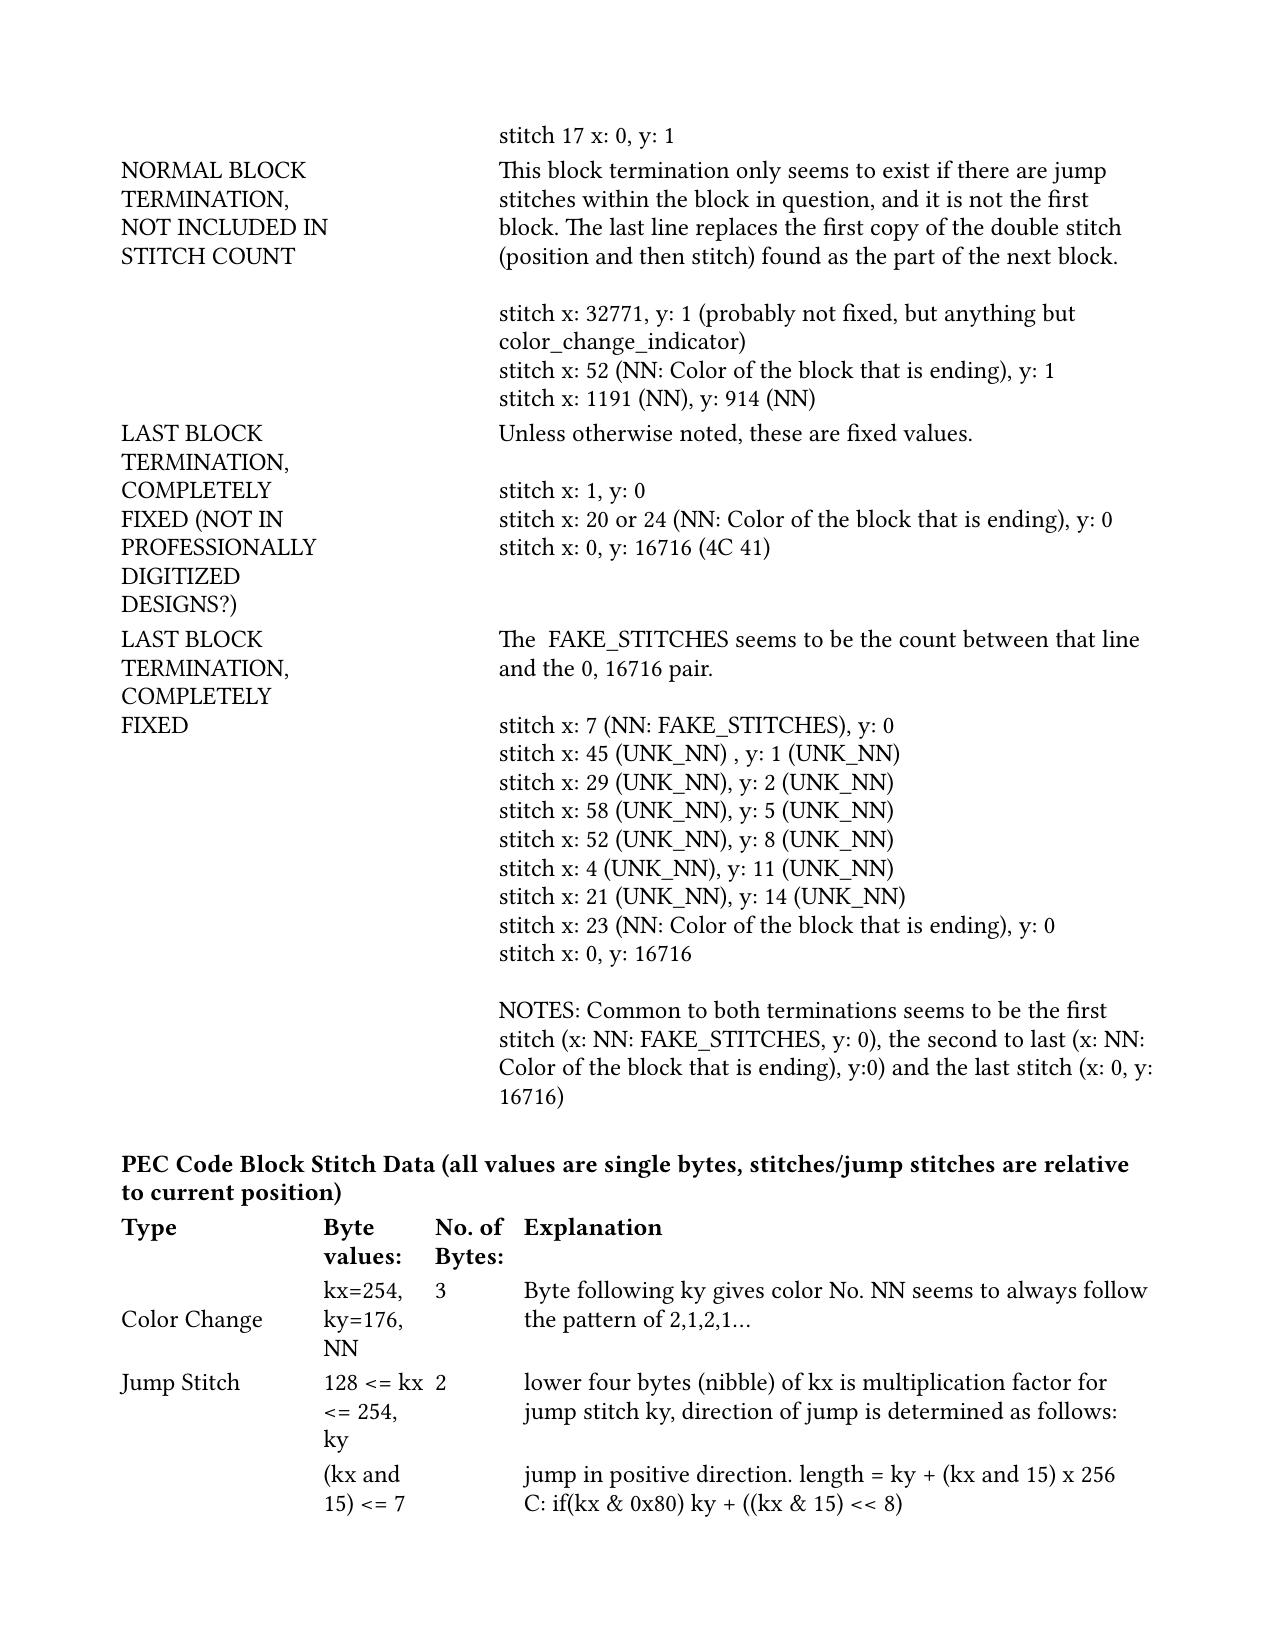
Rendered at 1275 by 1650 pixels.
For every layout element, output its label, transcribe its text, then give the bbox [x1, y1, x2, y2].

table_cell Explanation [521, 1210, 1157, 1273]
table_cell Color Change [118, 1274, 320, 1365]
table_cell jump in positive direction. length = ky + (kx and 15) x 256 C: if(kx & 0x80) ky + ((kx & 15) << 8) [521, 1457, 1157, 1521]
table_cell [432, 1457, 521, 1521]
table_cell 3 [432, 1274, 521, 1365]
table_cell Jump Stitch [118, 1365, 320, 1521]
table_cell [338, 153, 495, 416]
table_cell No. of Bytes: [432, 1210, 521, 1273]
table_cell Unless otherwise noted, these are fixed values. stitch x: 1, y: 0 stitch x: 20 or 24 (NN: Color of the block that is ending), y: 0 stitch x: 0, y: 16716 (4C 41) [495, 416, 1157, 622]
table_cell [338, 118, 495, 153]
table_cell 128 <= kx <= 254, ky [320, 1365, 432, 1457]
table_cell NORMAL BLOCK TERMINATION, NOT INCLUDED IN STITCH COUNT [118, 153, 338, 416]
table_cell The FAKE_STITCHES seems to be the count between that line and the 0, 16716 pair. stitch x: 7 (NN: FAKE_STITCHES), y: 0 stitch x: 45 (UNK_NN) , y: 1 (UNK_NN) stitch x: 29 (UNK_NN), y: 2 (UNK_NN) stitch x: 58 (UNK_NN), y: 5 (UNK_NN) stitch x: 52 (UNK_NN), y: 8 (UNK_NN) stitch x: 4 (UNK_NN), y: 11 (UNK_NN) stitch x: 21 (UNK_NN), y: 14 (UNK_NN) stitch x: 23 (NN: Color of the block that is ending), y: 0 stitch x: 0, y: 16716 NOTES: Common to both terminations seems to be the first stitch (x: NN: FAKE_STITCHES, y: 0), the second to last (x: NN: Color of the block that is ending), y:0) and the last stitch (x: 0, y: 16716) [495, 622, 1157, 1113]
table_cell Type [118, 1210, 320, 1273]
table_cell [338, 622, 495, 1113]
table_cell 2 [432, 1365, 521, 1457]
table_cell stitch 17 x: 0, y: 1 [495, 118, 1157, 153]
table_cell (kx and 15) <= 7 [320, 1457, 432, 1521]
table_cell Byte values: [320, 1210, 432, 1273]
table_cell kx=254, ky=176, NN [320, 1274, 432, 1365]
table_cell LAST BLOCK TERMINATION, COMPLETELY FIXED (NOT IN PROFESSIONALLY DIGITIZED DESIGNS?) [118, 416, 338, 622]
table_cell This block termination only seems to exist if there are jump stitches within the block in question, and it is not the first block. The last line replaces the first copy of the double stitch (position and then stitch) found as the part of the next block. stitch x: 32771, y: 1 (probably not fixed, but anything but color_change_indicator) stitch x: 52 (NN: Color of the block that is ending), y: 1 stitch x: 1191 (NN), y: 914 (NN) [495, 153, 1157, 416]
table_cell [118, 118, 338, 153]
table_cell [338, 416, 495, 622]
table_cell lower four bytes (nibble) of kx is multiplication factor for jump stitch ky, direction of jump is determined as follows: [521, 1365, 1157, 1457]
table_header PEC Code Block Stitch Data (all values are single bytes, stitches/jump stitches are relative to current position) [118, 1147, 1157, 1210]
table_cell LAST BLOCK TERMINATION, COMPLETELY FIXED [118, 622, 338, 1113]
table_cell Byte following ky gives color No. NN seems to always follow the pattern of 2,1,2,1... [521, 1274, 1157, 1365]
